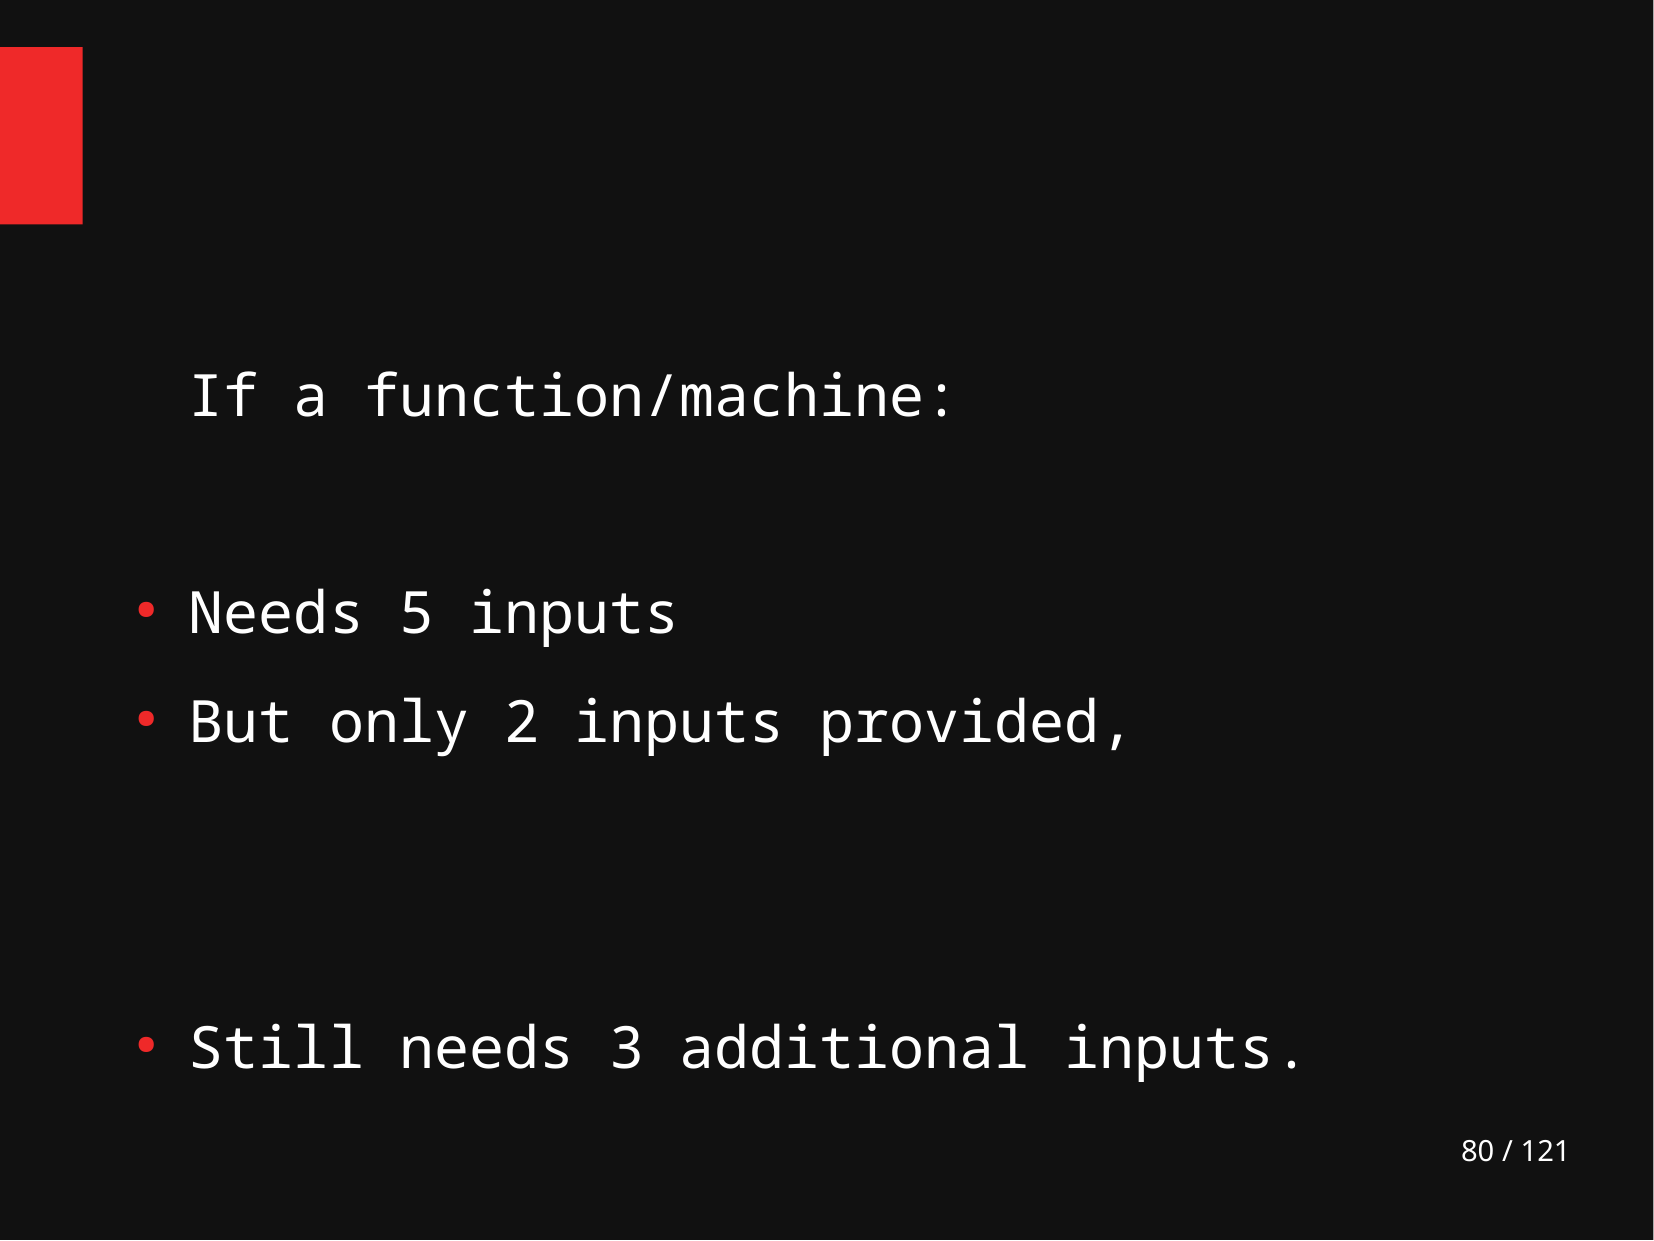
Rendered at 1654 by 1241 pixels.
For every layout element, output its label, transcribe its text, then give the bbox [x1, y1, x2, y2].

list If a function/machine: Needs 5 inputs But only 2 inputs provided, Still needs 3 additional inputs. [118, 354, 1536, 1074]
